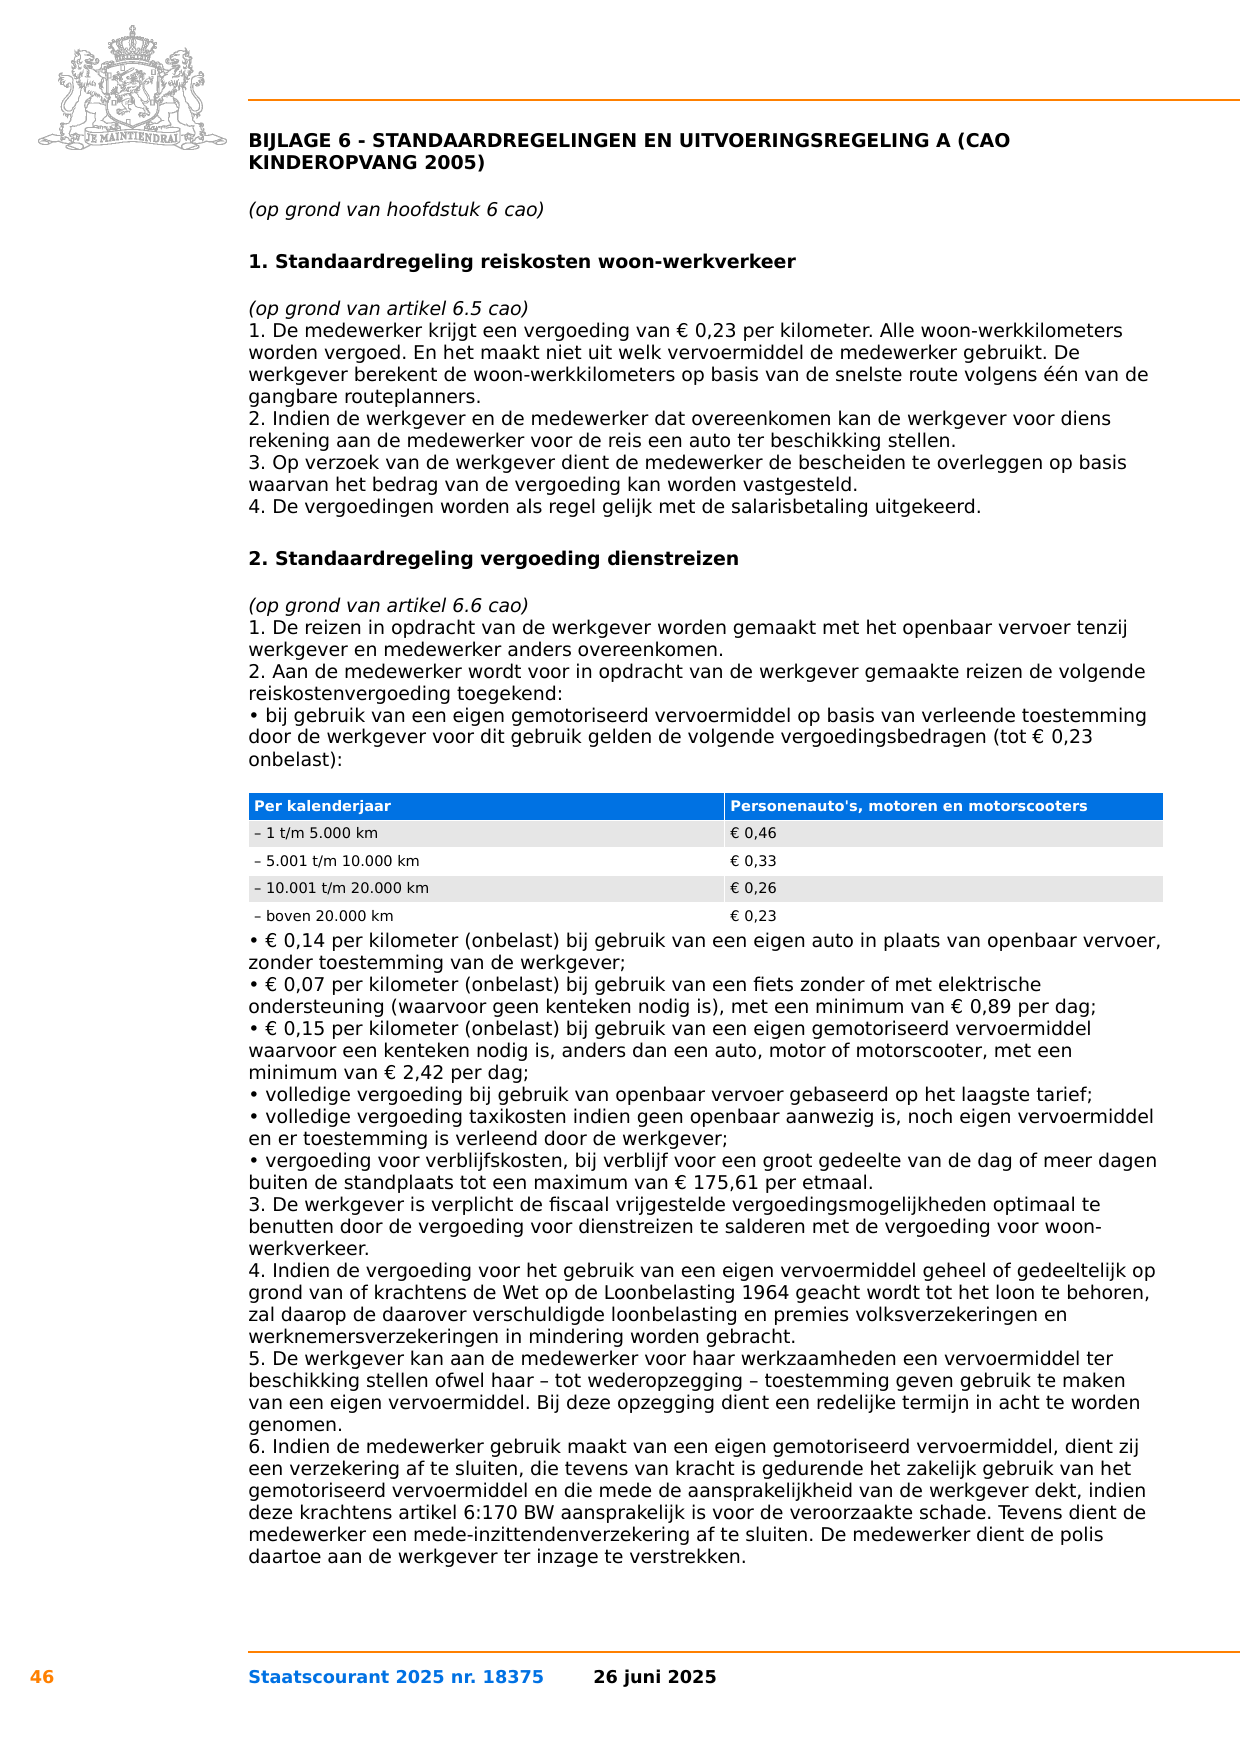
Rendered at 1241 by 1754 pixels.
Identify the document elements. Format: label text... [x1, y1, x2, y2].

text 4. Indien de vergoeding voor het gebruik van een eigen vervoermiddel geheel of gedeeltelijk op grond van of krachtens de Wet op de Loonbelasting 1964 geacht wordt tot het loon te behoren, zal daarop de daarover verschuldigde loonbelasting en premies volksverzekeringen en werknemersverzekeringen in mindering worden gebracht. [248, 1260, 1163, 1348]
text 4. De vergoedingen worden als regel gelijk met de salarisbetaling uitgekeerd. [248, 496, 1163, 518]
text 3. Op verzoek van de werkgever dient de medewerker de bescheiden te overleggen op basis waarvan het bedrag van de vergoeding kan worden vastgesteld. [248, 452, 1163, 496]
text • volledige vergoeding taxikosten indien geen openbaar aanwezig is, noch eigen vervoermiddel en er toestemming is verleend door de werkgever; [248, 1106, 1163, 1150]
table_cell € 0,33 [725, 848, 1163, 874]
text (op grond van artikel 6.5 cao) [248, 298, 1163, 320]
table_cell € 0,26 [725, 876, 1163, 902]
table_cell – 1 t/m 5.000 km [249, 821, 724, 847]
text (op grond van hoofdstuk 6 cao) [248, 199, 1163, 221]
text • vergoeding voor verblijfskosten, bij verblijf voor een groot gedeelte van de dag of meer dagen buiten de standplaats tot een maximum van € 175,61 per etmaal. [248, 1150, 1163, 1194]
subtitle 2. Standaardregeling vergoeding dienstreizen [248, 548, 1163, 569]
table_cell – 10.001 t/m 20.000 km [249, 876, 724, 902]
table_cell – boven 20.000 km [249, 903, 724, 929]
text 1. De medewerker krijgt een vergoeding van € 0,23 per kilometer. Alle woon-werkkilometers worden vergoed. En het maakt niet uit welk vervoermiddel de medewerker gebruikt. De werkgever berekent de woon-werkkilometers op basis van de snelste route volgens één van de gangbare routeplanners. [248, 320, 1163, 408]
table_cell – 5.001 t/m 10.000 km [249, 848, 724, 874]
text • € 0,07 per kilometer (onbelast) bij gebruik van een fiets zonder of met elektrische ondersteuning (waarvoor geen kenteken nodig is), met een minimum van € 0,89 per dag; [248, 974, 1163, 1018]
text • volledige vergoeding bij gebruik van openbaar vervoer gebaseerd op het laagste tarief; [248, 1084, 1163, 1106]
text • € 0,15 per kilometer (onbelast) bij gebruik van een eigen gemotoriseerd vervoermiddel waarvoor een kenteken nodig is, anders dan een auto, motor of motorscooter, met een minimum van € 2,42 per dag; [248, 1018, 1163, 1084]
table_header Personenauto's, motoren en motorscooters [725, 793, 1163, 820]
text 5. De werkgever kan aan de medewerker voor haar werkzaamheden een vervoermiddel ter beschikking stellen ofwel haar – tot wederopzegging – toestemming geven gebruik te maken van een eigen vervoermiddel. Bij deze opzegging dient een redelijke termijn in acht te worden genomen. [248, 1348, 1163, 1436]
text 2. Aan de medewerker wordt voor in opdracht van de werkgever gemaakte reizen de volgende reiskostenvergoeding toegekend: [248, 661, 1163, 704]
text 3. De werkgever is verplicht de fiscaal vrijgestelde vergoedingsmogelijkheden optimaal te benutten door de vergoeding voor dienstreizen te salderen met de vergoeding voor woon-werkverkeer. [248, 1194, 1163, 1260]
table_cell € 0,46 [725, 821, 1163, 847]
table_cell € 0,23 [725, 903, 1163, 929]
picture [38, 25, 227, 150]
text • bij gebruik van een eigen gemotoriseerd vervoermiddel op basis van verleende toestemming door de werkgever voor dit gebruik gelden de volgende vergoedingsbedragen (tot € 0,23 onbelast): [248, 704, 1163, 770]
subtitle 1. Standaardregeling reiskosten woon-werkverkeer [248, 251, 1163, 273]
table_header Per kalenderjaar [249, 793, 724, 820]
text (op grond van artikel 6.6 cao) [248, 594, 1163, 617]
text 2. Indien de werkgever en de medewerker dat overeenkomen kan de werkgever voor diens rekening aan de medewerker voor de reis een auto ter beschikking stellen. [248, 408, 1163, 452]
text 6. Indien de medewerker gebruik maakt van een eigen gemotoriseerd vervoermiddel, dient zij een verzekering af te sluiten, die tevens van kracht is gedurende het zakelijk gebruik van het gemotoriseerd vervoermiddel en die mede de aansprakelijkheid van de werkgever dekt, indien deze krachtens artikel 6:170 BW aansprakelijk is voor de veroorzaakte schade. Tevens dient de medewerker een mede-inzittendenverzekering af te sluiten. De medewerker dient de polis daartoe aan de werkgever ter inzage te verstrekken. [248, 1436, 1163, 1568]
subtitle BIJLAGE 6 - STANDAARDREGELINGEN EN UITVOERINGSREGELING A (CAO KINDEROPVANG 2005) [248, 130, 1163, 174]
text 1. De reizen in opdracht van de werkgever worden gemaakt met het openbaar vervoer tenzij werkgever en medewerker anders overeenkomen. [248, 617, 1163, 661]
text • € 0,14 per kilometer (onbelast) bij gebruik van een eigen auto in plaats van openbaar vervoer, zonder toestemming van de werkgever; [248, 930, 1163, 974]
